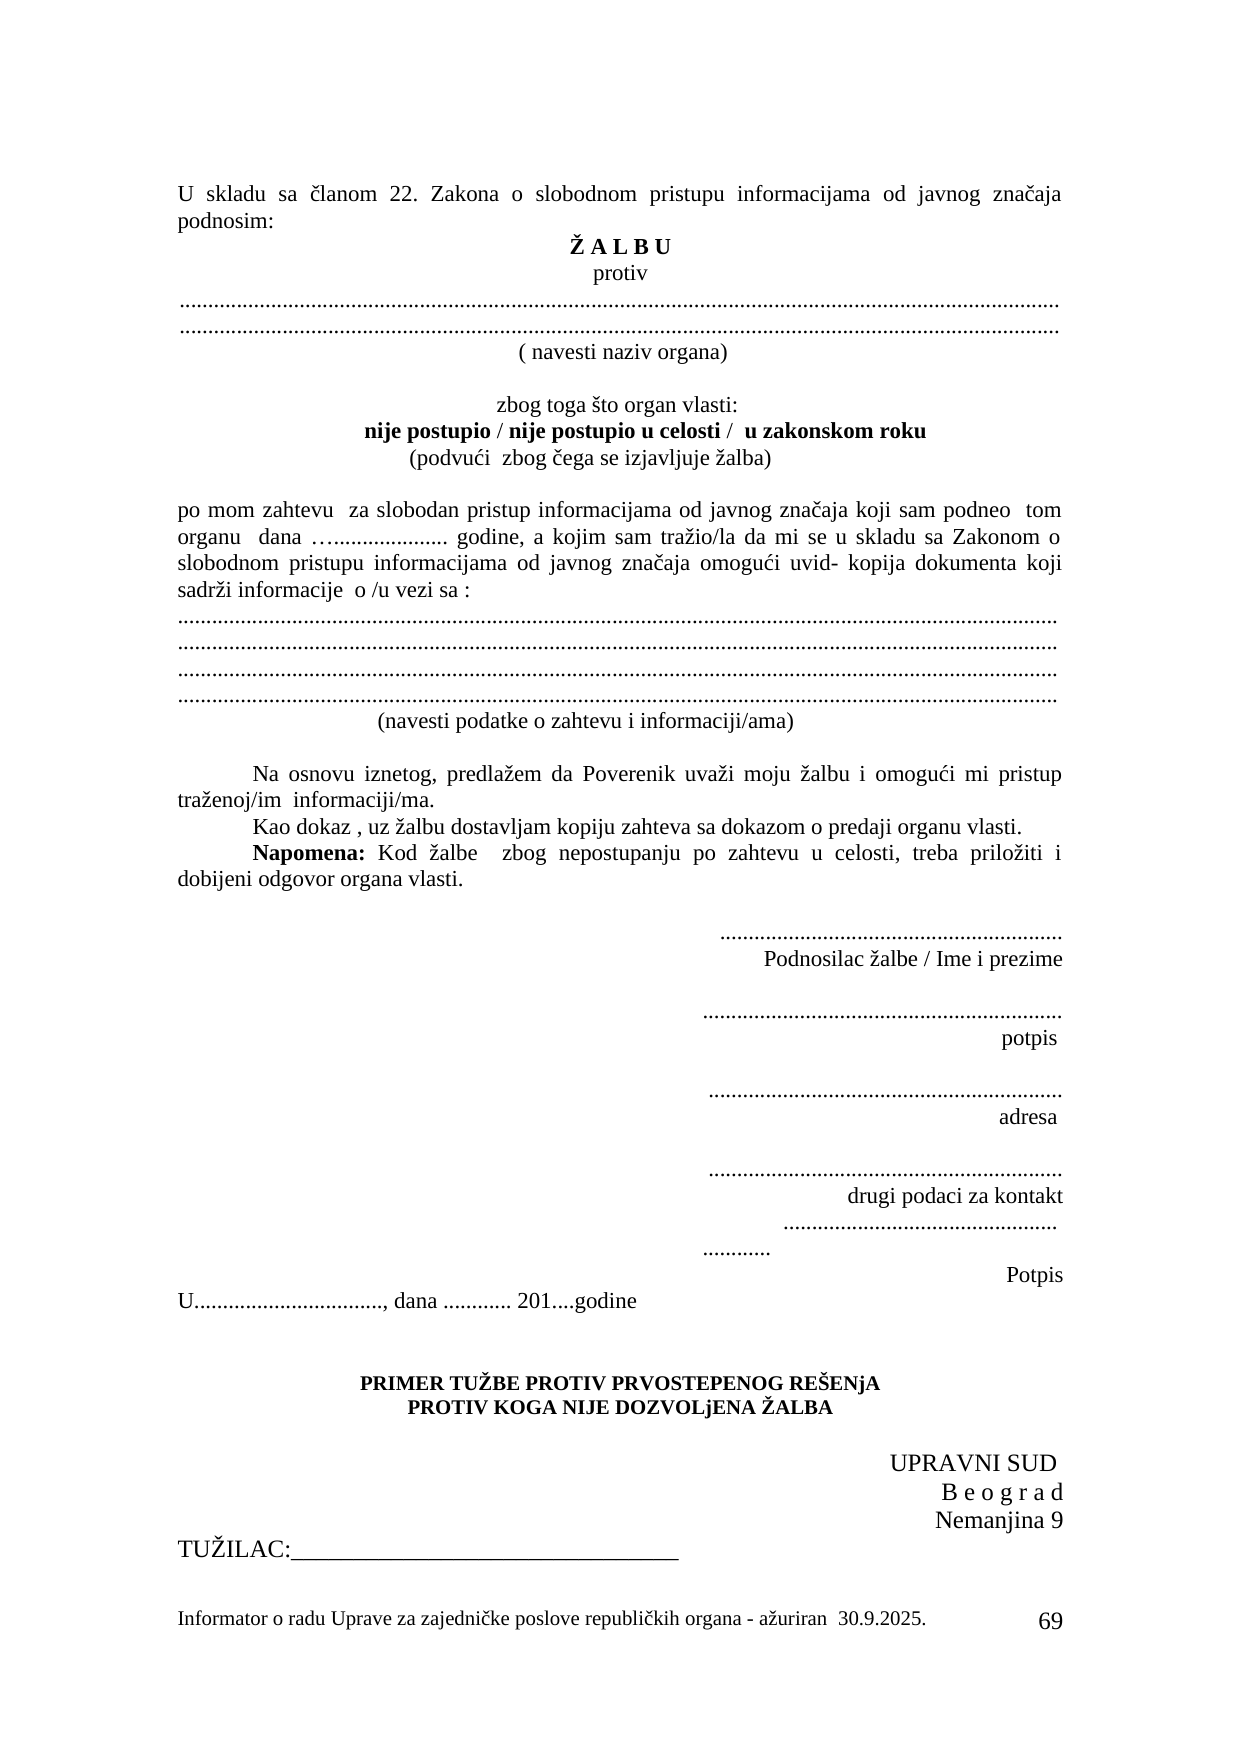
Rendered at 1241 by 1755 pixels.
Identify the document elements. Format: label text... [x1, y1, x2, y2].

text ............................................................... potpis [702, 997, 1063, 1050]
text Na osnovu iznetog, predlažem da Poverenik uvaži moju žalbu i omogući mi pristup traženoj/im informaciji/ma. [177, 760, 1063, 813]
text Ž A L B U [177, 233, 1063, 259]
text protiv [177, 259, 1063, 286]
text Podnosilac žalbe / Ime i prezime [702, 944, 1063, 971]
text U skladu sa članom 22. Zakona o slobodnom pristupu informacijama od javnog značaja podnosim: [177, 180, 1063, 233]
text .......................................................................................................................................................... [177, 312, 1063, 338]
text PRIMER TUŽBE PROTIV PRVOSTEPENOG REŠENјA [177, 1371, 1063, 1395]
text .......................................................................................................................................................... [177, 681, 1063, 707]
text .............................................................. adresa [302, 1076, 1063, 1129]
text Napomena: Kod žalbe zbog nepostupanju po zahtevu u celosti, treba priložiti i dobijeni odgovor organa vlasti. [177, 839, 1063, 892]
text po mom zahtevu za slobodan pristup informacijama od javnog značaja koji sam podneo tom organu dana ….................... godine, a kojim sam tražio/la da mi se u skladu sa Zakonom o slobodnom pristupu informacijama od javnog značaja omogući uvid- kopija dokumenta koji sadrži informacije o /u vezi sa : [177, 497, 1063, 602]
text .......................................................................................................................................................... [177, 628, 1063, 655]
text (navesti podatke o zahtevu i informaciji/ama) [177, 707, 1063, 734]
text ............................................................ [702, 918, 1063, 944]
text Kao dokaz , uz žalbu dostavlјam kopiju zahteva sa dokazom o predaji organu vlasti. [177, 813, 1063, 839]
text Potpis [702, 1261, 1063, 1287]
text (podvući zbog čega se izjavlјuje žalba) [215, 444, 1063, 470]
text Nemanjina 9 [215, 1505, 1063, 1534]
text .......................................................................................................................................................... [177, 286, 1063, 312]
text .......................................................................................................................................................... [177, 655, 1063, 681]
text TUŽILAC:_______________________________ [177, 1534, 1063, 1563]
text U................................., dana ............ 201....godine [177, 1287, 1063, 1313]
text ( navesti naziv organa) [177, 338, 1063, 365]
text .......................................................................................................................................................... [177, 602, 1063, 628]
text nije postupio / nije postupio u celosti / u zakonskom roku [227, 417, 1063, 444]
text .............................................................. drugi podaci za kontakt [302, 1155, 1063, 1208]
text UPRAVNI SUD [177, 1448, 1063, 1477]
text zbog toga što organ vlasti: [177, 391, 1063, 417]
text PROTIV KOGA NIJE DOZVOLjENA ŽALBA [177, 1395, 1063, 1419]
text ............................................................ [177, 1208, 1063, 1261]
text B e o g r a d [177, 1477, 1063, 1505]
